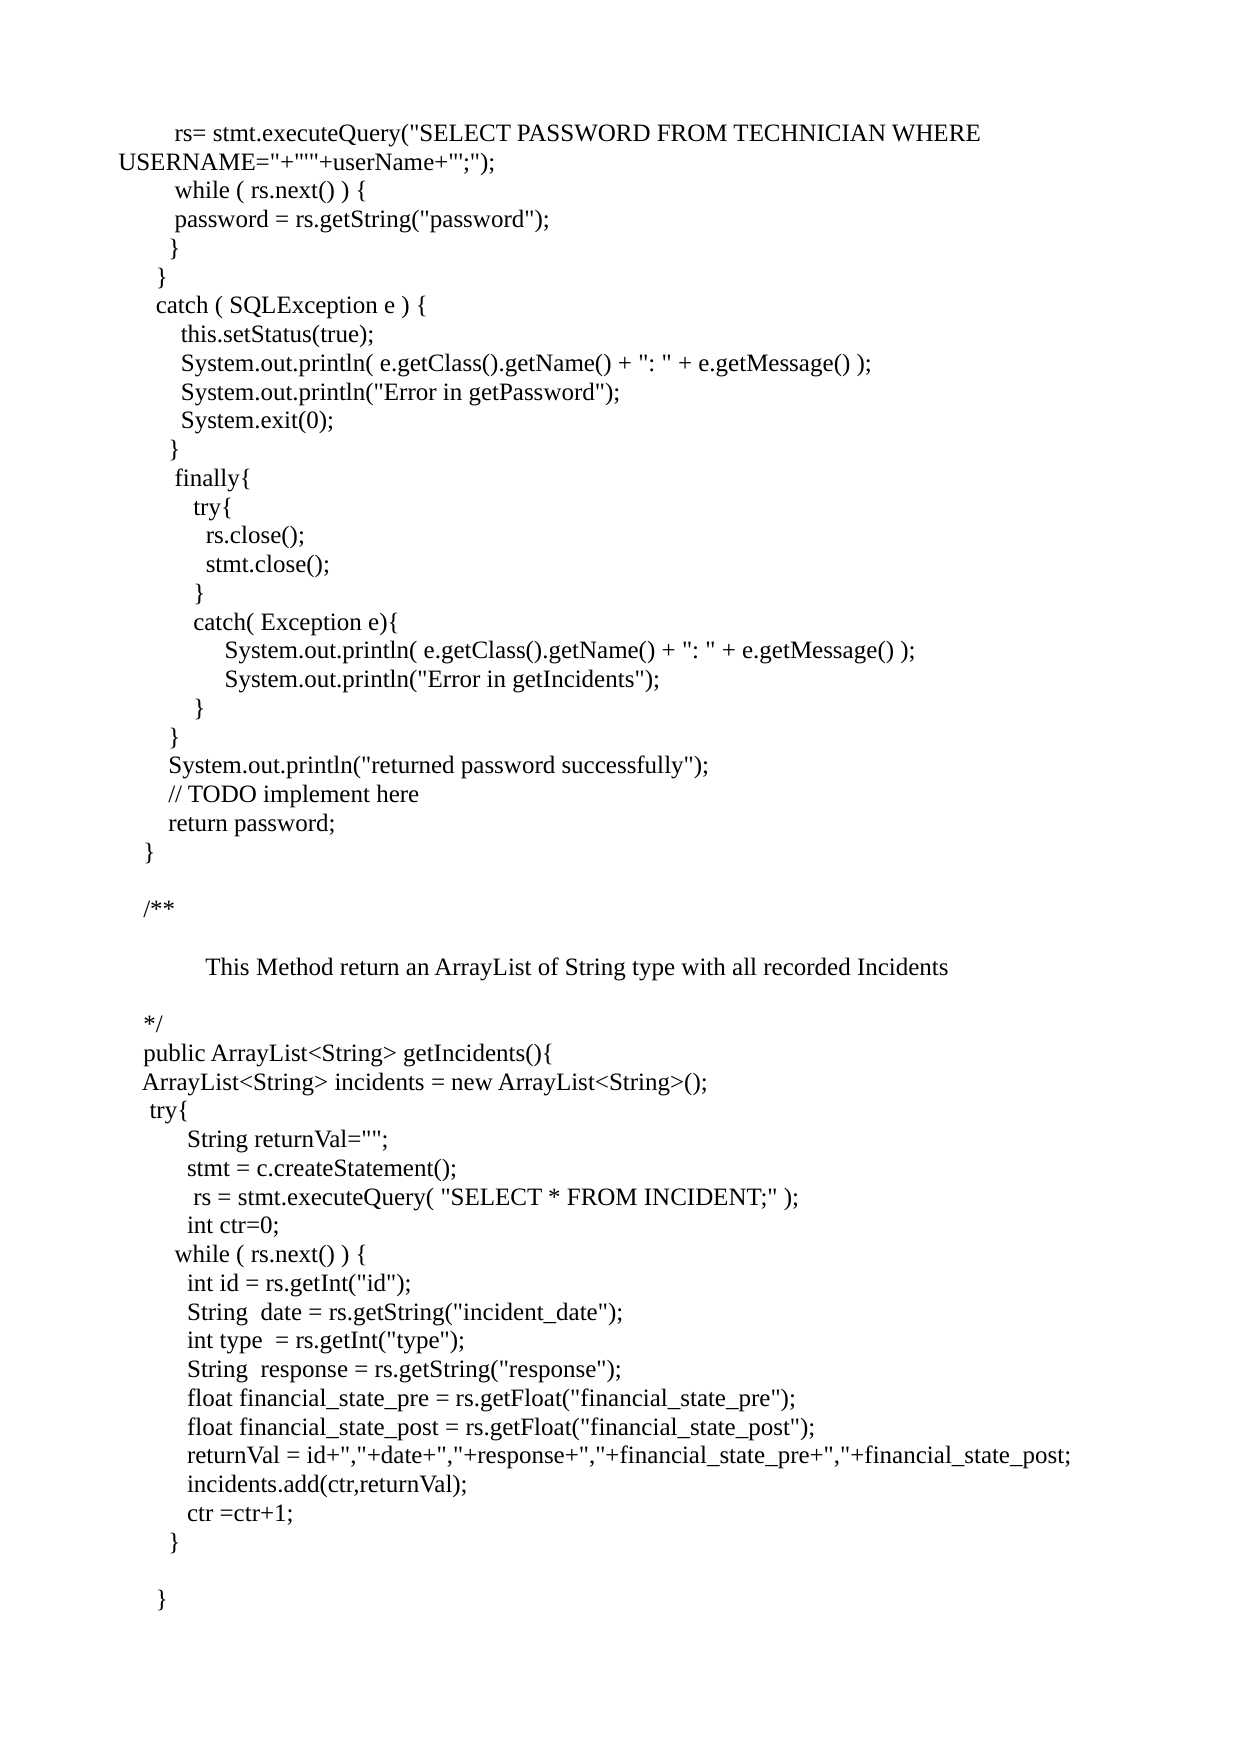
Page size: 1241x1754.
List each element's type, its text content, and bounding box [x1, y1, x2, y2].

text finally{ [118, 463, 1122, 492]
text catch( Exception e){ [118, 607, 1122, 636]
text System.out.println("returned password successfully"); [118, 751, 1122, 779]
text } [118, 722, 1122, 751]
text this.setStatus(true); [118, 319, 1122, 348]
text rs= stmt.executeQuery("SELECT PASSWORD FROM TECHNICIAN WHERE USERNAME="+"'"+userName+"';"); [118, 118, 1122, 176]
text String returnVal=""; [118, 1124, 1122, 1153]
text int ctr=0; [118, 1211, 1122, 1239]
text } [118, 434, 1122, 463]
text stmt = c.createStatement(); [118, 1153, 1122, 1182]
text returnVal = id+","+date+","+response+","+financial_state_pre+","+financial_state_post; [118, 1441, 1122, 1469]
text } [118, 693, 1122, 722]
text } [118, 262, 1122, 291]
text return password; [118, 808, 1122, 837]
text int id = rs.getInt("id"); [118, 1268, 1122, 1297]
text This Method return an ArrayList of String type with all recorded Incidents [118, 952, 1122, 981]
text System.out.println("Error in getPassword"); [118, 377, 1122, 406]
text rs.close(); [118, 521, 1122, 549]
text System.out.println( e.getClass().getName() + ": " + e.getMessage() ); [118, 636, 1122, 664]
text } [118, 233, 1122, 262]
text String response = rs.getString("response"); [118, 1354, 1122, 1383]
text incidents.add(ctr,returnVal); [118, 1469, 1122, 1498]
text float financial_state_pre = rs.getFloat("financial_state_pre"); [118, 1383, 1122, 1412]
text try{ [118, 492, 1122, 521]
text while ( rs.next() ) { [118, 1239, 1122, 1268]
text ctr =ctr+1; [118, 1498, 1122, 1527]
text float financial_state_post = rs.getFloat("financial_state_post"); [118, 1412, 1122, 1441]
text rs = stmt.executeQuery( "SELECT * FROM INCIDENT;" ); [118, 1182, 1122, 1211]
text stmt.close(); [118, 549, 1122, 578]
text System.out.println( e.getClass().getName() + ": " + e.getMessage() ); [118, 348, 1122, 377]
text catch ( SQLException e ) { [118, 291, 1122, 319]
text public ArrayList<String> getIncidents(){ [118, 1038, 1122, 1067]
text ArrayList<String> incidents = new ArrayList<String>(); [118, 1067, 1122, 1096]
text } [118, 1527, 1122, 1556]
text // TODO implement here [118, 779, 1122, 808]
text System.out.println("Error in getIncidents"); [118, 664, 1122, 693]
text } [118, 1584, 1122, 1613]
text System.exit(0); [118, 406, 1122, 434]
text int type = rs.getInt("type"); [118, 1326, 1122, 1354]
text try{ [118, 1096, 1122, 1124]
text while ( rs.next() ) { [118, 176, 1122, 204]
text } [118, 578, 1122, 607]
text /** [118, 894, 1122, 923]
text String date = rs.getString("incident_date"); [118, 1297, 1122, 1326]
text password = rs.getString("password"); [118, 204, 1122, 233]
text */ [118, 1009, 1122, 1038]
text } [118, 837, 1122, 866]
